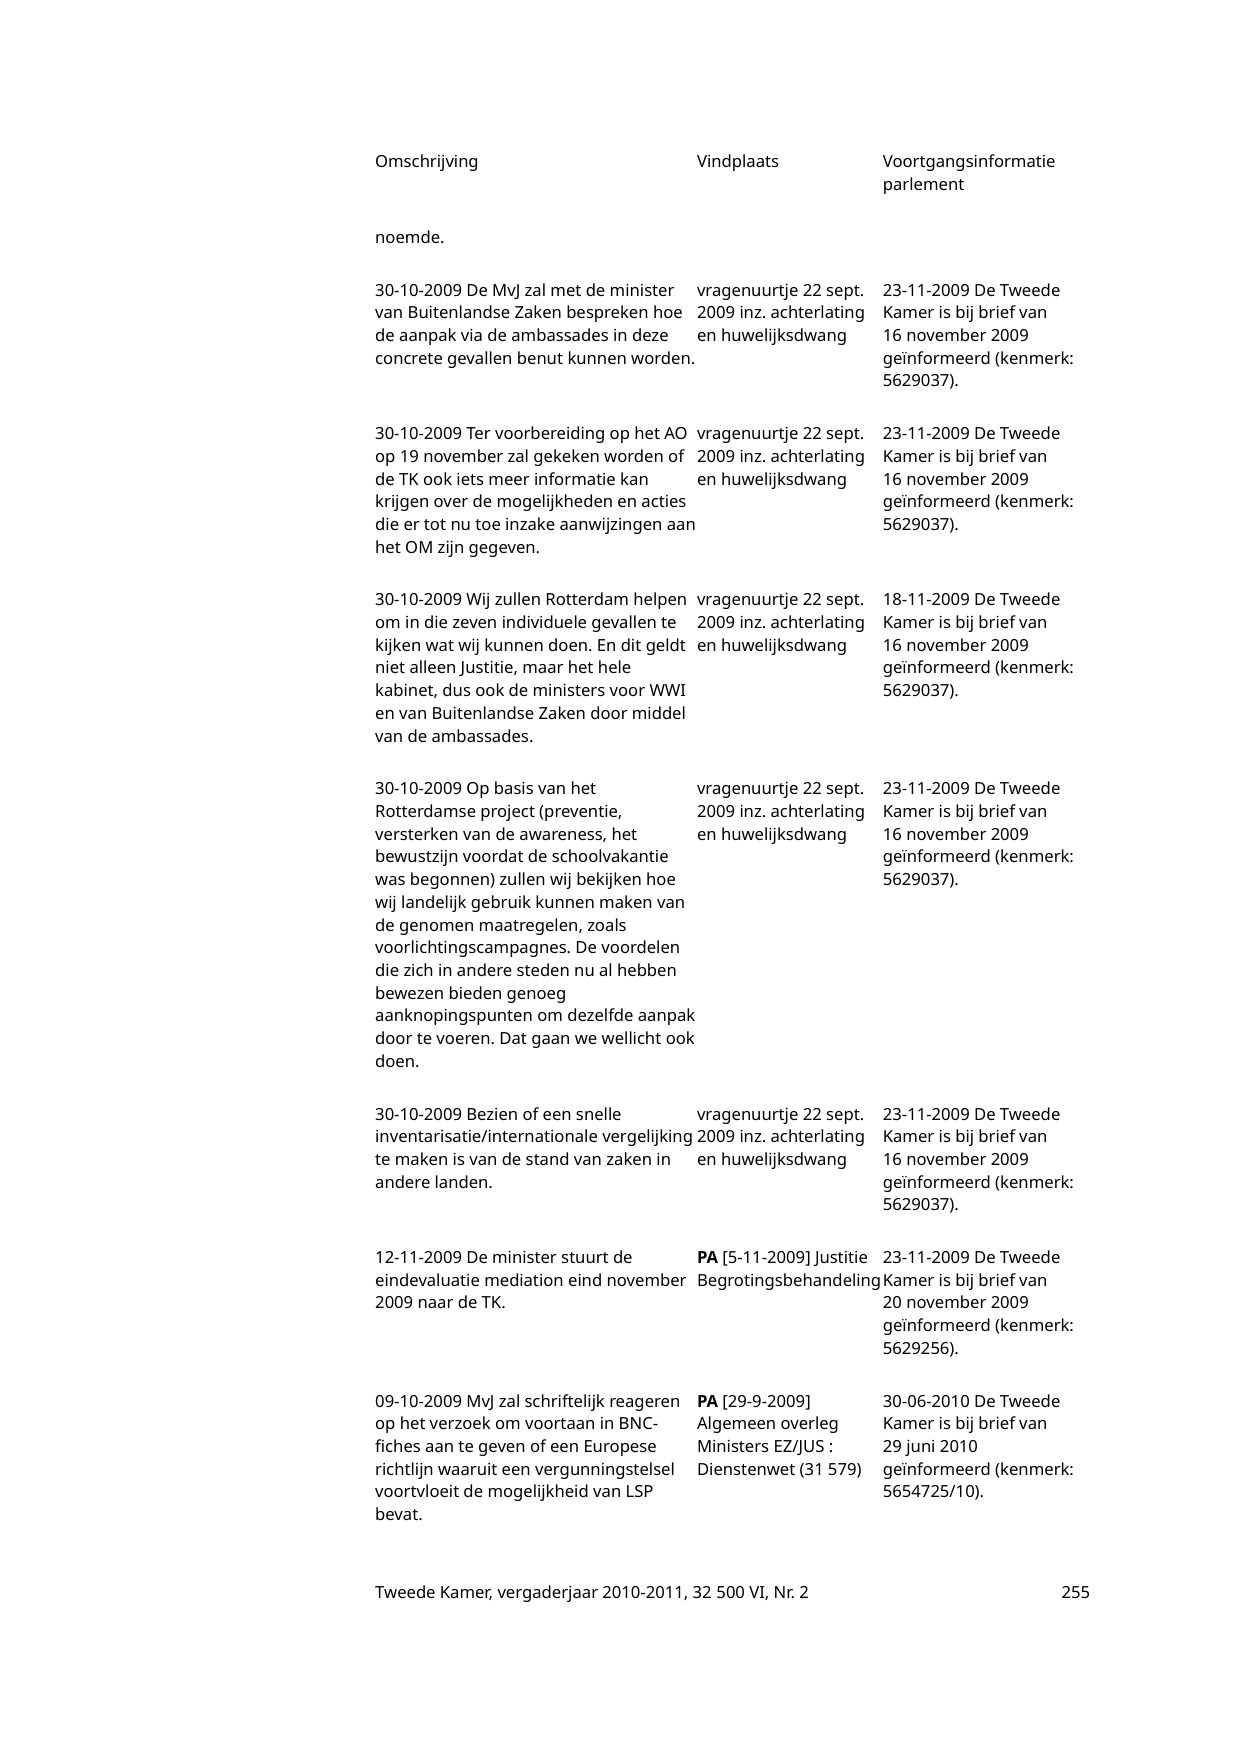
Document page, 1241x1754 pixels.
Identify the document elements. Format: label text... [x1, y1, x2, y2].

table_cell PA [5-11-2009] Justitie Begrotingsbehandeling [697, 1246, 883, 1389]
table_cell 30-10-2009 De MvJ zal met de minister van Buitenlandse Zaken bespreken hoe de aanpak via de ambassades in deze concrete gevallen benut kunnen worden. [375, 278, 697, 422]
table_cell 23-11-2009 De Tweede Kamer is bij brief van 16 november 2009 geïnformeerd (kenmerk: 5629037). [883, 1102, 1090, 1246]
table_cell 30-10-2009 Bezien of een snelle inventarisatie/internationale vergelijking te maken is van de stand van zaken in andere landen. [375, 1102, 697, 1246]
table_cell 23-11-2009 De Tweede Kamer is bij brief van 20 november 2009 geïnformeerd (kenmerk: 5629256). [883, 1246, 1090, 1389]
table_cell [697, 225, 883, 278]
table_cell [883, 225, 1090, 278]
table_cell 23-11-2009 De Tweede Kamer is bij brief van 16 november 2009 geïnformeerd (kenmerk: 5629037). [883, 422, 1090, 588]
table_header Voortgangsinformatie parlement [883, 150, 1090, 225]
table_cell 12-11-2009 De minister stuurt de eindevaluatie mediation eind november 2009 naar de TK. [375, 1246, 697, 1389]
table_cell 30-10-2009 Wij zullen Rotterdam helpen om in die zeven individuele gevallen te kijken wat wij kunnen doen. En dit geldt niet alleen Justitie, maar het hele kabinet, dus ook de ministers voor WWI en van Buitenlandse Zaken door middel van de ambassades. [375, 588, 697, 777]
table_cell PA [29-9-2009] Algemeen overleg Ministers EZ/JUS : Dienstenwet (31 579) [697, 1389, 883, 1555]
table_cell 30-10-2009 Op basis van het Rotterdamse project (preventie, versterken van de awareness, het bewustzijn voordat de schoolvakantie was begonnen) zullen wij bekijken hoe wij landelijk gebruik kunnen maken van de genomen maatregelen, zoals voorlichtingscampagnes. De voordelen die zich in andere steden nu al hebben bewezen bieden genoeg aanknopingspunten om dezelfde aanpak door te voeren. Dat gaan we wellicht ook doen. [375, 777, 697, 1102]
table_cell 30-06-2010 De Tweede Kamer is bij brief van 29 juni 2010 geïnformeerd (kenmerk: 5654725/10). [883, 1389, 1090, 1555]
table_cell 23-11-2009 De Tweede Kamer is bij brief van 16 november 2009 geïnformeerd (kenmerk: 5629037). [883, 278, 1090, 422]
table_cell 09-10-2009 MvJ zal schriftelijk reageren op het verzoek om voortaan in BNC-fiches aan te geven of een Europese richtlijn waaruit een vergunningstelsel voortvloeit de mogelijkheid van LSP bevat. [375, 1389, 697, 1555]
table_header Vindplaats [697, 150, 883, 225]
table_header Omschrijving [375, 150, 697, 225]
table_cell vragenuurtje 22 sept. 2009 inz. achterlating en huwelijksdwang [697, 588, 883, 777]
table_cell vragenuurtje 22 sept. 2009 inz. achterlating en huwelijksdwang [697, 777, 883, 1102]
table_cell noemde. [375, 225, 697, 278]
table_cell vragenuurtje 22 sept. 2009 inz. achterlating en huwelijksdwang [697, 1102, 883, 1246]
table_cell 30-10-2009 Ter voorbereiding op het AO op 19 november zal gekeken worden of de TK ook iets meer informatie kan krijgen over de mogelijkheden en acties die er tot nu toe inzake aanwijzingen aan het OM zijn gegeven. [375, 422, 697, 588]
table_cell 18-11-2009 De Tweede Kamer is bij brief van 16 november 2009 geïnformeerd (kenmerk: 5629037). [883, 588, 1090, 777]
table_cell vragenuurtje 22 sept. 2009 inz. achterlating en huwelijksdwang [697, 278, 883, 422]
table_cell vragenuurtje 22 sept. 2009 inz. achterlating en huwelijksdwang [697, 422, 883, 588]
table_cell 23-11-2009 De Tweede Kamer is bij brief van 16 november 2009 geïnformeerd (kenmerk: 5629037). [883, 777, 1090, 1102]
